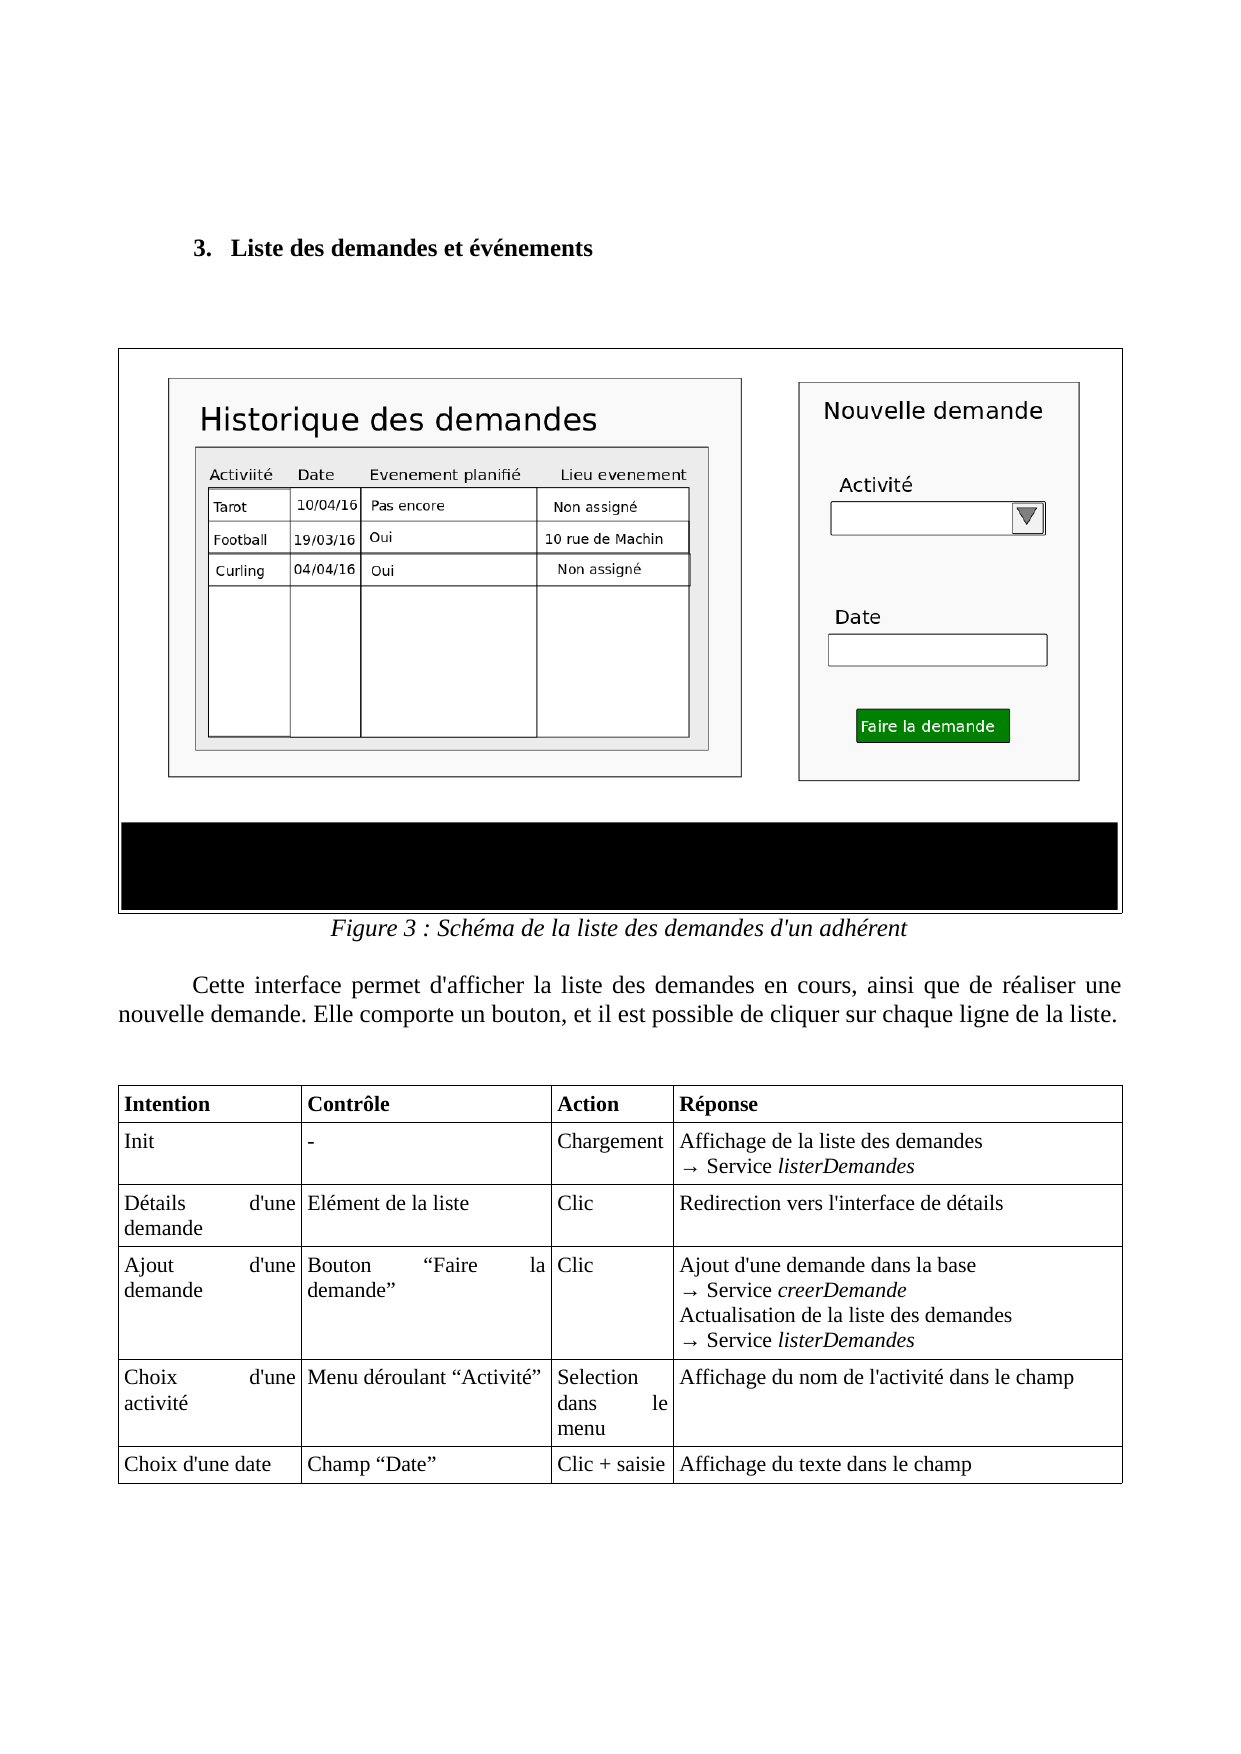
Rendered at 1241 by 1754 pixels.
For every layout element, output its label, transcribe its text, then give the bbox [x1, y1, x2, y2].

table_header Contrôle [302, 1086, 551, 1122]
text Figure 3 : Schéma de la liste des demandes d'un adhérent [118, 914, 1122, 942]
table_cell Menu déroulant “Activité” [302, 1360, 551, 1446]
list Liste des demandes et événements [193, 233, 1122, 262]
table_cell Détails d'une demande [119, 1185, 301, 1246]
table_cell Clic + saisie [552, 1447, 673, 1482]
table_header Réponse [674, 1086, 1122, 1122]
table_cell Bouton “Faire la demande” [302, 1247, 551, 1358]
table_cell Choix d'une date [119, 1447, 301, 1482]
table_cell Clic [552, 1185, 673, 1246]
table_cell Selection dans le menu [552, 1360, 673, 1446]
table_cell Champ “Date” [302, 1447, 551, 1482]
table_cell Affichage du nom de l'activité dans le champ [674, 1360, 1122, 1446]
text [119, 349, 1122, 913]
table_cell Affichage du texte dans le champ [674, 1447, 1122, 1482]
table_cell Elément de la liste [302, 1185, 551, 1246]
table_cell Ajout d'une demande dans la base → Service creerDemande Actualisation de la liste des demandes → Service listerDemandes [674, 1247, 1122, 1358]
table_cell Chargement [552, 1123, 673, 1184]
table_cell Redirection vers l'interface de détails [674, 1185, 1122, 1246]
table_header Intention [119, 1086, 301, 1122]
text Cette interface permet d'afficher la liste des demandes en cours, ainsi que de réaliser une nouvelle demande. Elle comporte un bouton, et il est possible de cliquer sur chaque ligne de la liste. [118, 970, 1122, 1028]
table_cell Ajout d'une demande [119, 1247, 301, 1358]
table_cell Affichage de la liste des demandes → Service listerDemandes [674, 1123, 1122, 1184]
table_cell Clic [552, 1247, 673, 1358]
table_cell Choix d'une activité [119, 1360, 301, 1446]
table_header Action [552, 1086, 673, 1122]
picture [121, 351, 1119, 910]
table_cell Init [119, 1123, 301, 1184]
table_cell - [302, 1123, 551, 1184]
